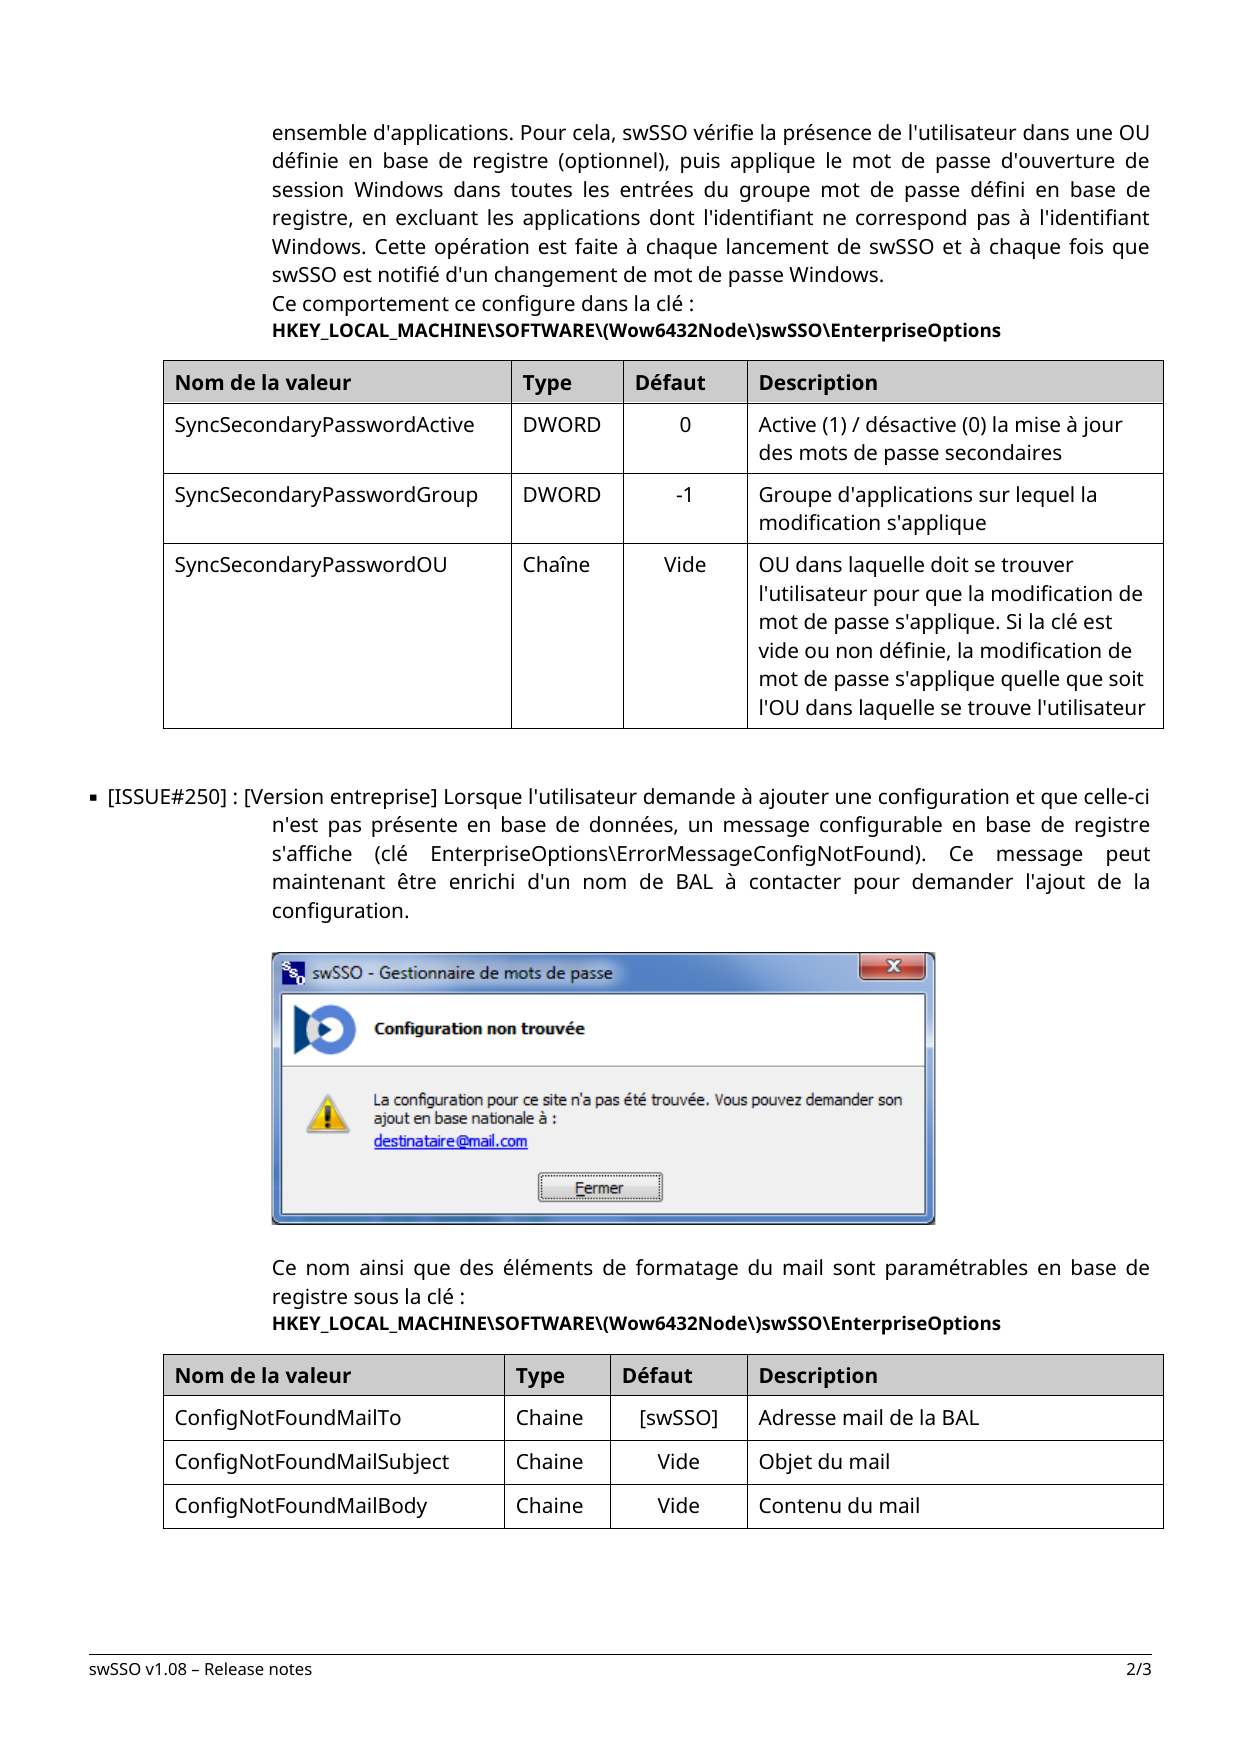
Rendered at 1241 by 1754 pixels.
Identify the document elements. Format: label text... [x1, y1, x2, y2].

table_cell Chaine [505, 1441, 610, 1483]
list ensemble d'applications. Pour cela, swSSO vérifie la présence de l'utilisateur dans une OU définie en base de registre (optionnel), puis applique le mot de passe d'ouverture de session Windows dans toutes les entrées du groupe mot de passe défini en base de registre, en excluant les applications dont l'identifiant ne correspond pas à l'identifiant Windows. Cette opération est faite à chaque lancement de swSSO et à chaque fois que swSSO est notifié d'un changement de mot de passe Windows. Ce comportement ce configure dans la clé : HKEY_LOCAL_MACHINE\SOFTWARE\(Wow6432Node\)swSSO\EnterpriseOptions [89, 118, 1152, 343]
table_cell Chaîne [512, 544, 623, 727]
table_cell DWORD [512, 474, 623, 543]
table_cell 0 [624, 404, 747, 473]
table_header Défaut [624, 361, 747, 402]
table_cell [swSSO] [611, 1396, 747, 1439]
table_header Nom de la valeur [164, 361, 511, 402]
table_cell OU dans laquelle doit se trouver l'utilisateur pour que la modification de mot de passe s'applique. Si la clé est vide ou non définie, la modification de mot de passe s'applique quelle que soit l'OU dans laquelle se trouve l'utilisateur [748, 544, 1163, 727]
table_cell Vide [611, 1485, 747, 1528]
table_cell SyncSecondaryPasswordGroup [164, 474, 511, 543]
table_cell ConfigNotFoundMailSubject [164, 1441, 504, 1483]
table_header Description [748, 1355, 1163, 1395]
table_cell Vide [611, 1441, 747, 1483]
table_cell Vide [624, 544, 747, 727]
table_cell Chaine [505, 1485, 610, 1528]
table_header Nom de la valeur [164, 1355, 504, 1395]
table_cell ConfigNotFoundMailBody [164, 1485, 504, 1528]
table_header Défaut [611, 1355, 747, 1395]
table_cell SyncSecondaryPasswordOU [164, 544, 511, 727]
table_cell Active (1) / désactive (0) la mise à jour des mots de passe secondaires [748, 404, 1163, 473]
table_header Type [512, 361, 623, 402]
table_cell Groupe d'applications sur lequel la modification s'applique [748, 474, 1163, 543]
table_cell Objet du mail [748, 1441, 1163, 1483]
table_cell -1 [624, 474, 747, 543]
table_cell Adresse mail de la BAL [748, 1396, 1163, 1439]
table_cell Contenu du mail [748, 1485, 1163, 1528]
list [ISSUE#250] : [Version entreprise] Lorsque l'utilisateur demande à ajouter une configuration et que celle-ci n'est pas présente en base de données, un message configurable en base de registre s'affiche (clé EnterpriseOptions\ErrorMessageConfigNotFound). Ce message peut maintenant être enrichi d'un nom de BAL à contacter pour demander l'ajout de la configuration. Ce nom ainsi que des éléments de formatage du mail sont paramétrables en base de registre sous la clé : HKEY_LOCAL_MACHINE\SOFTWARE\(Wow6432Node\)swSSO\EnterpriseOptions [89, 782, 1152, 1336]
table_cell SyncSecondaryPasswordActive [164, 404, 511, 473]
table_cell Chaine [505, 1396, 610, 1439]
picture [271, 952, 936, 1225]
table_header Description [748, 361, 1163, 402]
table_cell ConfigNotFoundMailTo [164, 1396, 504, 1439]
table_header Type [505, 1355, 610, 1395]
table_cell DWORD [512, 404, 623, 473]
